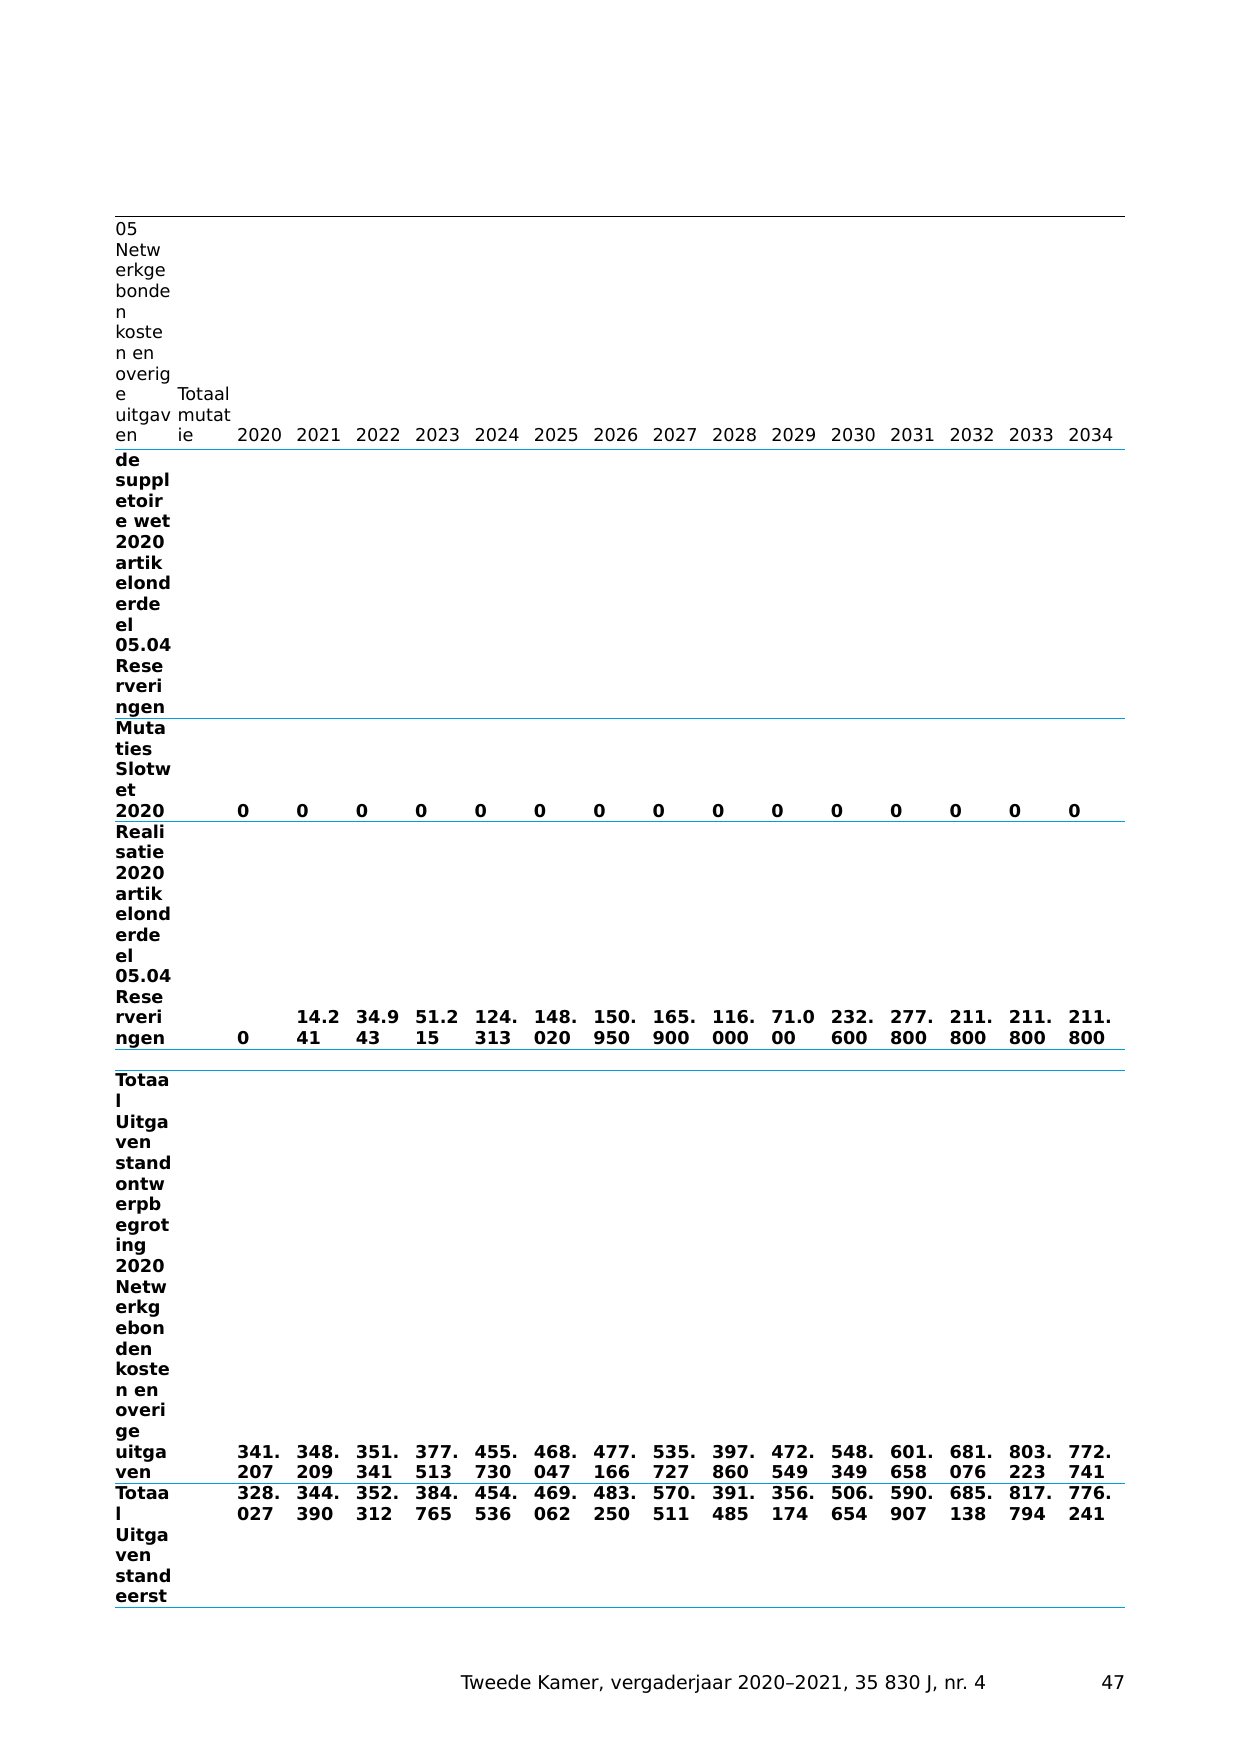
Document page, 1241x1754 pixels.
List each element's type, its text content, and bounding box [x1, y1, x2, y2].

table_cell [768, 1050, 828, 1070]
table_cell 548.349 [828, 1071, 887, 1483]
table_cell 2023 [412, 217, 471, 449]
table_cell 2034 [1065, 217, 1125, 449]
table_cell [709, 450, 768, 718]
table_cell [471, 450, 531, 718]
table_cell 2025 [531, 217, 590, 449]
table_cell 0 [293, 719, 353, 821]
table_cell [650, 450, 709, 718]
table_cell 14.241 [293, 822, 353, 1049]
table_cell [1065, 1050, 1125, 1070]
table_cell 0 [590, 719, 649, 821]
table_cell 2031 [887, 217, 946, 449]
table_cell 150.950 [590, 822, 649, 1049]
table_cell [293, 1050, 353, 1070]
table_cell 0 [887, 719, 946, 821]
table_cell 506.654 [828, 1484, 887, 1607]
table_cell 352.312 [353, 1484, 412, 1607]
table_cell [175, 1050, 234, 1070]
table_cell 351.341 [353, 1071, 412, 1483]
table_cell [175, 719, 234, 821]
table_cell [1006, 1050, 1065, 1070]
table_cell Totaal mutatie [175, 217, 234, 449]
table_cell [887, 450, 946, 718]
table_cell 2026 [590, 217, 649, 449]
table_cell [531, 450, 590, 718]
table_cell [175, 450, 234, 718]
table_cell 341.207 [234, 1071, 293, 1483]
table_cell [412, 1050, 471, 1070]
table_cell 2032 [946, 217, 1006, 449]
table_cell 570.511 [650, 1484, 709, 1607]
table_cell 0 [531, 719, 590, 821]
table_cell [1006, 450, 1065, 718]
table_cell 356.174 [768, 1484, 828, 1607]
table_cell [115, 1050, 174, 1070]
table_cell [828, 1050, 887, 1070]
table_cell [471, 1050, 531, 1070]
table_cell 803.223 [1006, 1071, 1065, 1483]
table_cell 377.513 [412, 1071, 471, 1483]
table_cell 0 [234, 822, 293, 1049]
table_cell 681.076 [946, 1071, 1006, 1483]
table_cell [412, 450, 471, 718]
table_cell 0 [828, 719, 887, 821]
table_cell 0 [650, 719, 709, 821]
table_cell [175, 822, 234, 1049]
table_cell 0 [412, 719, 471, 821]
table_cell 2030 [828, 217, 887, 449]
table_cell 34.943 [353, 822, 412, 1049]
table_cell Realisatie 2020 artikelonderdeel 05.04 Reserveringen [115, 822, 174, 1049]
table_cell 384.765 [412, 1484, 471, 1607]
table_cell 472.549 [768, 1071, 828, 1483]
table_cell 71.000 [768, 822, 828, 1049]
table_cell 469.062 [531, 1484, 590, 1607]
table_cell 0 [471, 719, 531, 821]
table_cell 0 [946, 719, 1006, 821]
table_cell de suppletoire wet 2020 artikelonderdeel 05.04 Reserveringen [115, 450, 174, 718]
table_cell 0 [234, 719, 293, 821]
table_cell 590.907 [887, 1484, 946, 1607]
table_cell [175, 1071, 234, 1483]
table_cell [768, 450, 828, 718]
table_cell 116.000 [709, 822, 768, 1049]
table_cell 391.485 [709, 1484, 768, 1607]
table_cell 05 Netwerkgebonden kosten en overige uitgaven [115, 217, 174, 449]
table_cell 348.209 [293, 1071, 353, 1483]
table_cell 468.047 [531, 1071, 590, 1483]
table_cell 2028 [709, 217, 768, 449]
table_cell 148.020 [531, 822, 590, 1049]
table_cell 454.536 [471, 1484, 531, 1607]
table_header Tabel 5 [115, 191, 1125, 216]
table_cell 2022 [353, 217, 412, 449]
table_cell [293, 450, 353, 718]
table_cell [590, 1050, 649, 1070]
table_cell 2020 [234, 217, 293, 449]
table_cell [234, 450, 293, 718]
table_cell [175, 1484, 234, 1607]
table_cell 124.313 [471, 822, 531, 1049]
table_cell [234, 1050, 293, 1070]
table_cell [650, 1050, 709, 1070]
table_cell Mutaties Slotwet 2020 [115, 719, 174, 821]
table_cell 211.800 [1006, 822, 1065, 1049]
table_cell 685.138 [946, 1484, 1006, 1607]
table_cell 0 [768, 719, 828, 821]
table_cell 397.860 [709, 1071, 768, 1483]
table_cell [531, 1050, 590, 1070]
table_cell [590, 450, 649, 718]
table_cell [887, 1050, 946, 1070]
table_cell 776.241 [1065, 1484, 1125, 1607]
table_cell 211.800 [946, 822, 1006, 1049]
table_cell 483.250 [590, 1484, 649, 1607]
table_cell 2024 [471, 217, 531, 449]
table_cell 2029 [768, 217, 828, 449]
table_cell 344.390 [293, 1484, 353, 1607]
table_cell 277.800 [887, 822, 946, 1049]
table_cell 165.900 [650, 822, 709, 1049]
table_cell 601.658 [887, 1071, 946, 1483]
table_cell [1065, 450, 1125, 718]
table_cell [353, 450, 412, 718]
table_cell [353, 1050, 412, 1070]
table_cell 328.027 [234, 1484, 293, 1607]
table_cell 2021 [293, 217, 353, 449]
table_cell 455.730 [471, 1071, 531, 1483]
table_cell [828, 450, 887, 718]
table_cell [709, 1050, 768, 1070]
table_cell 817.794 [1006, 1484, 1065, 1607]
table_cell 477.166 [590, 1071, 649, 1483]
table_cell 0 [1006, 719, 1065, 821]
table_cell 51.215 [412, 822, 471, 1049]
table_cell [946, 1050, 1006, 1070]
table_cell 2033 [1006, 217, 1065, 449]
table_cell [946, 450, 1006, 718]
table_cell 535.727 [650, 1071, 709, 1483]
table_cell 232.600 [828, 822, 887, 1049]
table_cell 772.741 [1065, 1071, 1125, 1483]
table_cell Totaal Uitgaven stand eerst [115, 1484, 174, 1607]
table_cell 2027 [650, 217, 709, 449]
table_cell 211.800 [1065, 822, 1125, 1049]
table_cell Totaal Uitgaven stand ontwerpbegroting 2020 Netwerkgebonden kosten en overige uitgaven [115, 1071, 174, 1483]
table_cell 0 [353, 719, 412, 821]
table_cell 0 [709, 719, 768, 821]
table_cell 0 [1065, 719, 1125, 821]
